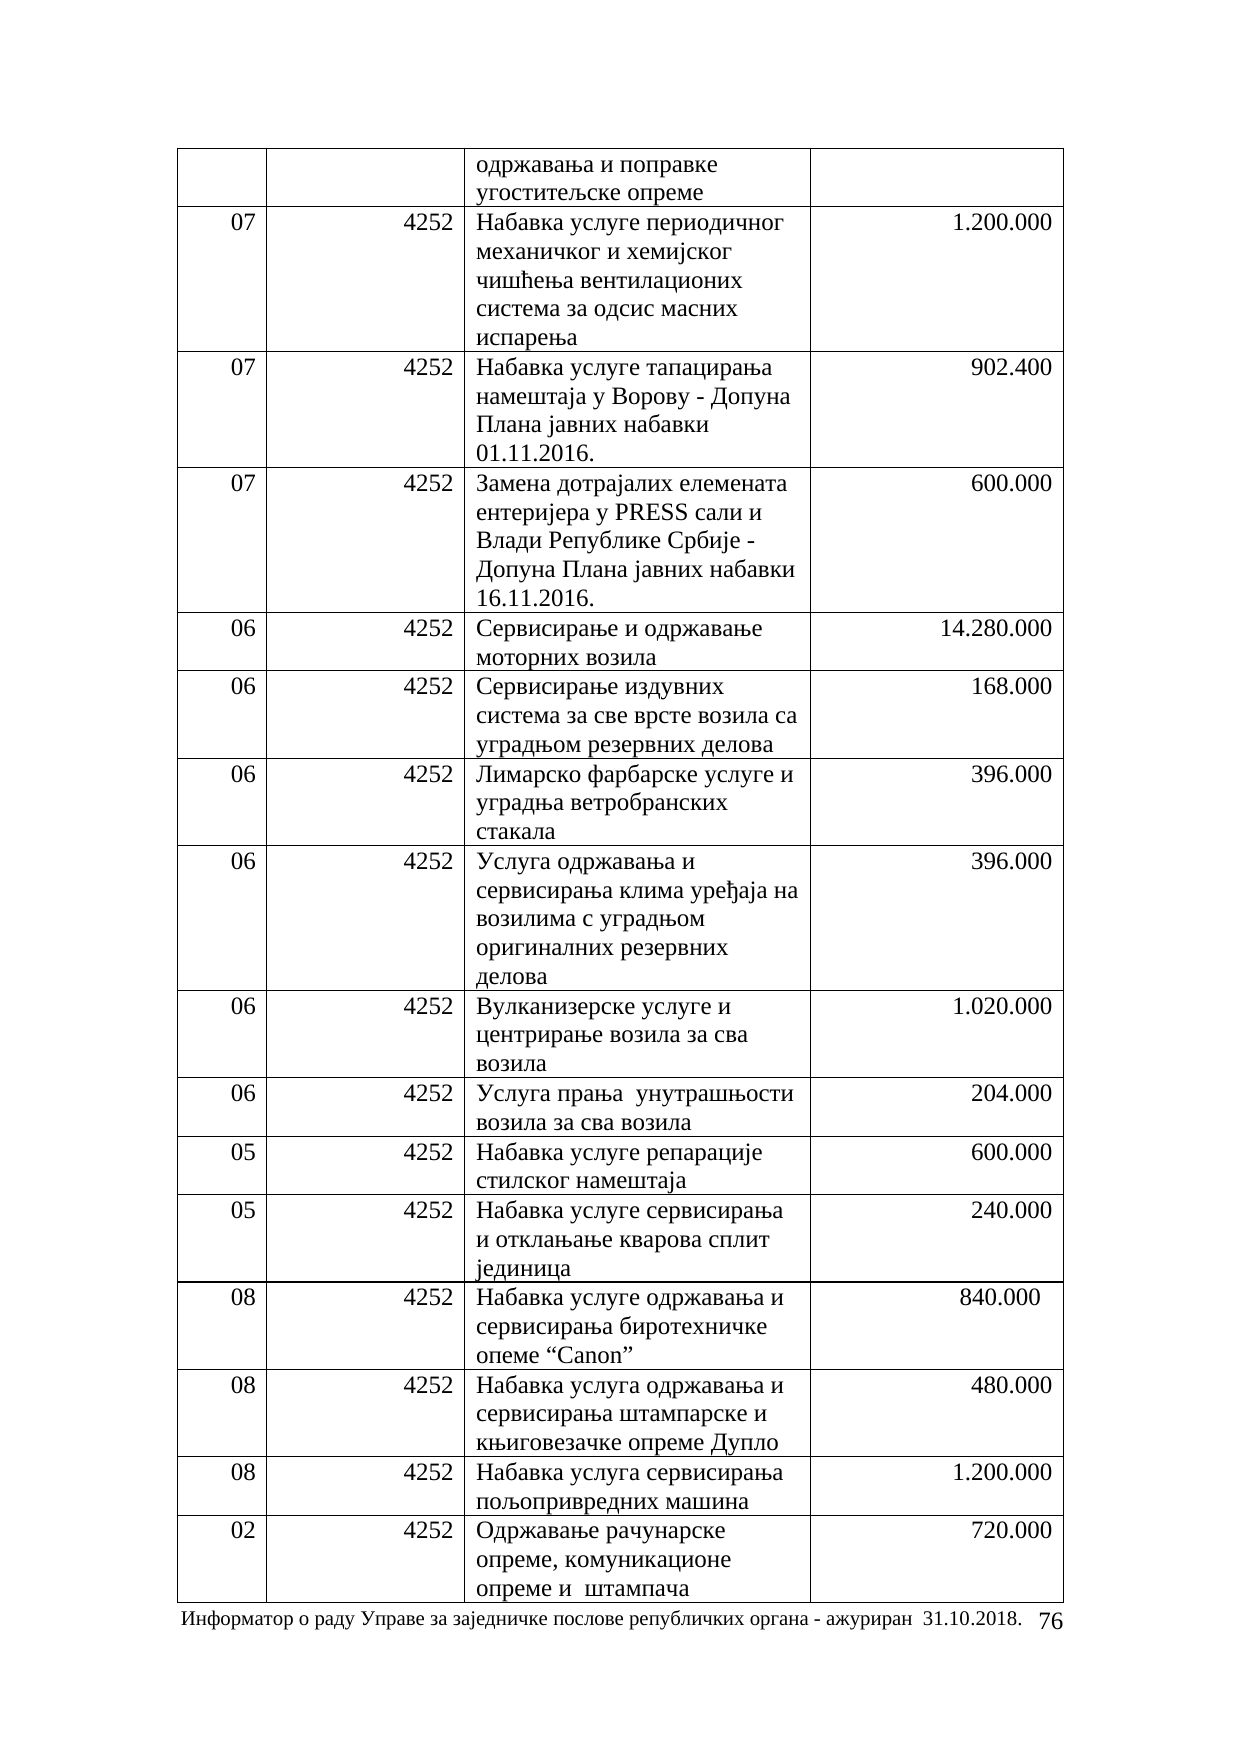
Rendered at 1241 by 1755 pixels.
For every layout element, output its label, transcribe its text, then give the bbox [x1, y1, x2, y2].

table_cell 4252 [267, 1283, 464, 1369]
table_cell 06 [178, 846, 266, 990]
table_cell одржавања и поправке угоститељске опреме [465, 149, 810, 206]
table_cell 720.000 [811, 1516, 1063, 1602]
table_cell 840.000 [811, 1283, 1063, 1369]
table_cell 05 [178, 1137, 266, 1194]
table_cell 4252 [267, 759, 464, 845]
table_cell 600.000 [811, 468, 1063, 612]
table_cell 02 [178, 1516, 266, 1602]
table_cell 06 [178, 671, 266, 758]
table_cell Набавка услуге периодичног механичког и хемијског чишћења вентилационих система за одсис масних испарења [465, 207, 810, 351]
table_cell [267, 149, 464, 206]
table_cell 600.000 [811, 1137, 1063, 1194]
table_cell 4252 [267, 846, 464, 990]
table_cell Сервисирање и одржавање моторних возила [465, 613, 810, 670]
table_cell 4252 [267, 468, 464, 612]
table_cell Набавка услуга сервисирања пољопривредних машина [465, 1457, 810, 1514]
table_cell 1.200.000 [811, 207, 1063, 351]
table_cell 396.000 [811, 846, 1063, 990]
table_cell Услуга одржавања и сервисирања клима уређаја на возилима с уградњом оригиналних резервних делова [465, 846, 810, 990]
table_cell 396.000 [811, 759, 1063, 845]
table_cell 4252 [267, 613, 464, 670]
table_cell Набавка услуга одржавања и сервисирања штампарске и књиговезачке опреме Дупло [465, 1370, 810, 1456]
table_cell [178, 149, 266, 206]
table_cell 4252 [267, 1137, 464, 1194]
table_cell 4252 [267, 1457, 464, 1514]
table_cell 08 [178, 1457, 266, 1514]
table_cell 08 [178, 1283, 266, 1369]
table_cell 4252 [267, 1370, 464, 1456]
table_cell 14.280.000 [811, 613, 1063, 670]
table_cell Замена дотрајалих елемената ентеријера у PRESS сали и Влади Републике Србије - Допуна Плана јавних набавки 16.11.2016. [465, 468, 810, 612]
table_cell 168.000 [811, 671, 1063, 758]
table_cell 07 [178, 468, 266, 612]
table_cell Вулканизерске услуге и центрирање возила за сва возила [465, 991, 810, 1077]
table_cell 06 [178, 991, 266, 1077]
table_cell 06 [178, 613, 266, 670]
table_cell 06 [178, 759, 266, 845]
table_cell 05 [178, 1195, 266, 1281]
table_cell 902.400 [811, 352, 1063, 467]
table_cell 4252 [267, 991, 464, 1077]
table_cell Набавка услуге тапацирања намештаја у Ворову - Допуна Плана јавних набавки 01.11.2016. [465, 352, 810, 467]
table_cell 4252 [267, 207, 464, 351]
table_cell [811, 149, 1063, 206]
table_cell 4252 [267, 352, 464, 467]
table_cell 204.000 [811, 1078, 1063, 1136]
table_cell Набавка услуге сервисирања и отклањање кварова сплит јединица [465, 1195, 810, 1281]
table_cell 240.000 [811, 1195, 1063, 1281]
table_cell 06 [178, 1078, 266, 1136]
table_cell 08 [178, 1370, 266, 1456]
table_cell 07 [178, 352, 266, 467]
table_cell 480.000 [811, 1370, 1063, 1456]
table_cell Одржавање рачунарске опреме, комуникационе опреме и штампача [465, 1516, 810, 1602]
table_cell Набавка услуге одржавања и сервисирања биротехничке опеме “Canon” [465, 1283, 810, 1369]
table_cell Лимарско фарбарске услуге и уградња ветробранских стакала [465, 759, 810, 845]
table_cell Услуга прања унутрашњости возила за сва возила [465, 1078, 810, 1136]
table_cell 1.200.000 [811, 1457, 1063, 1514]
table_cell 4252 [267, 1078, 464, 1136]
table_cell Набавка услуге репарације стилског намештаја [465, 1137, 810, 1194]
table_cell 4252 [267, 1195, 464, 1281]
table_cell 1.020.000 [811, 991, 1063, 1077]
table_cell 07 [178, 207, 266, 351]
table_cell 4252 [267, 671, 464, 758]
table_cell 4252 [267, 1516, 464, 1602]
table_cell Сервисирање издувних система за све врсте возила са уградњом резервних делова [465, 671, 810, 758]
